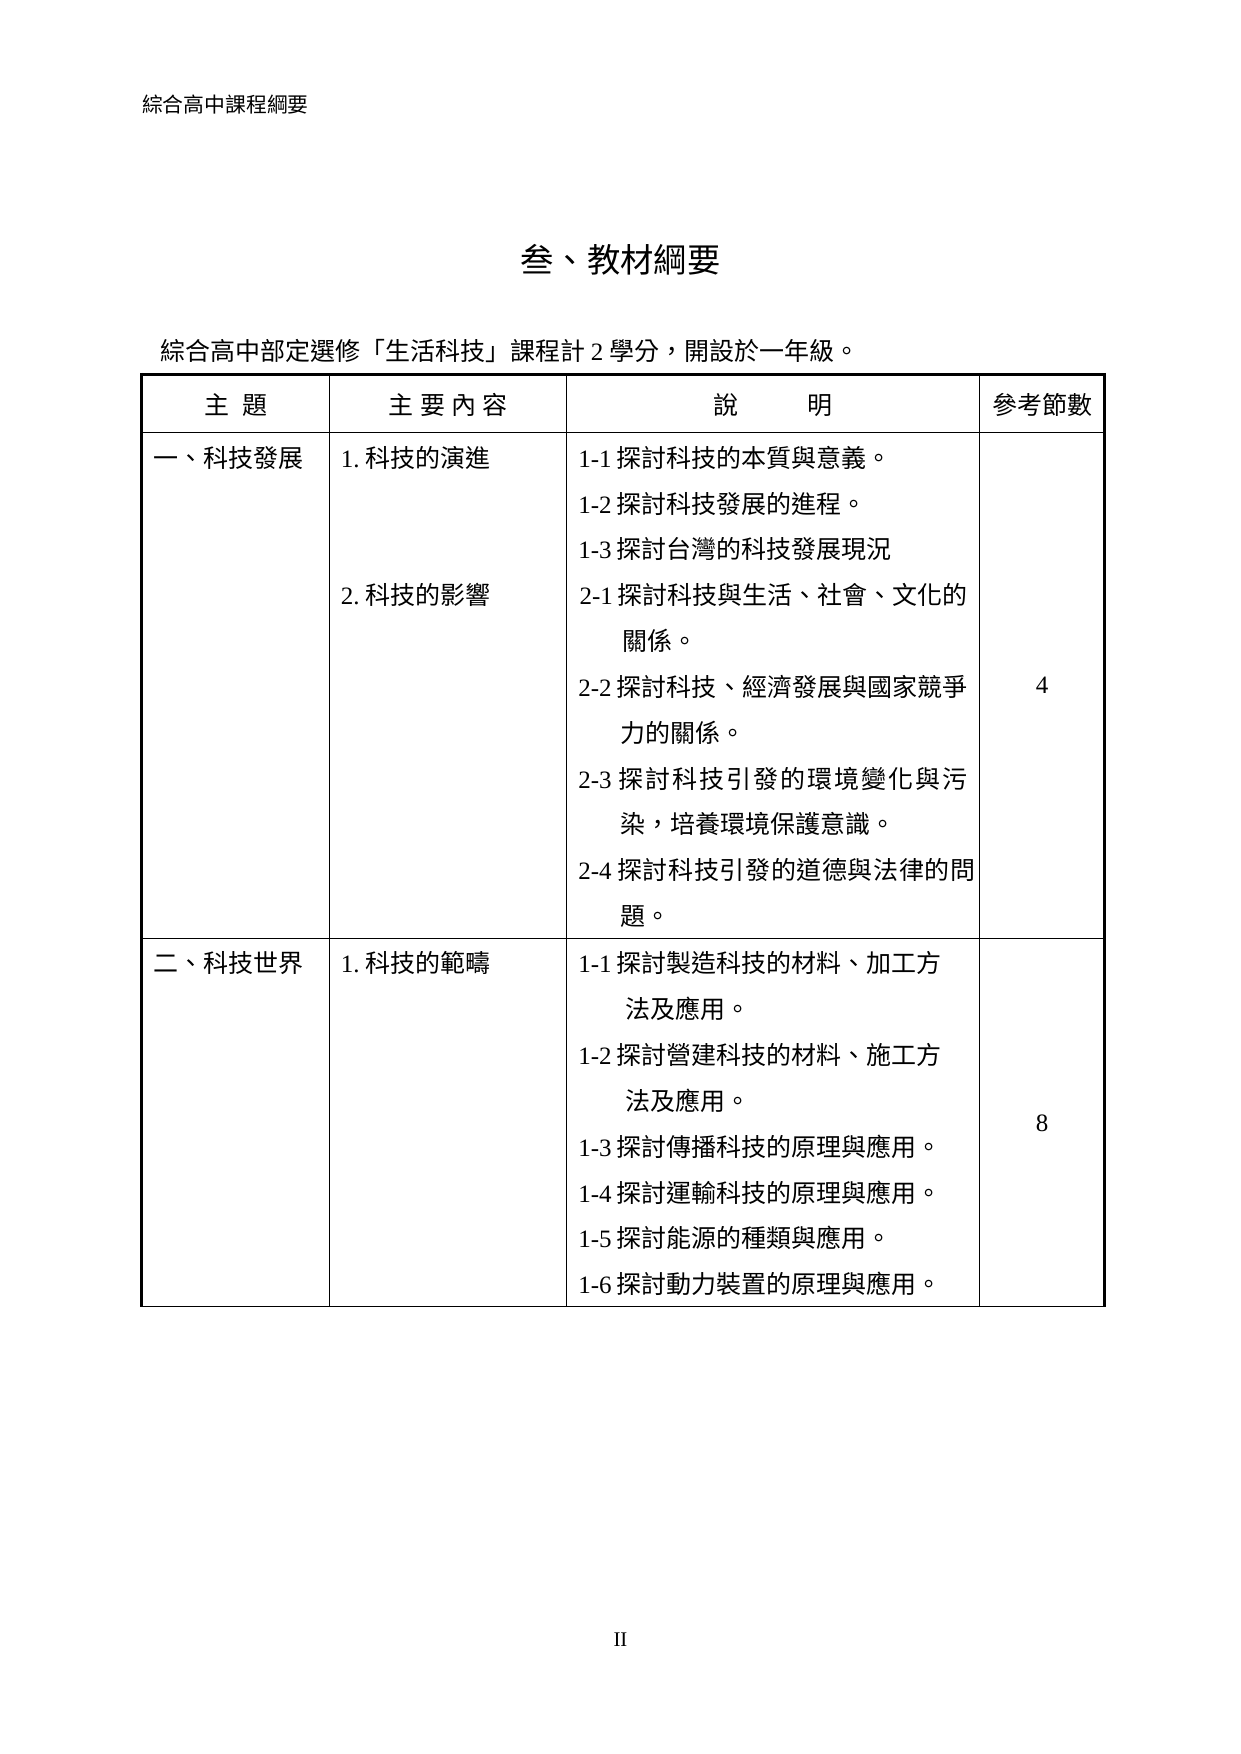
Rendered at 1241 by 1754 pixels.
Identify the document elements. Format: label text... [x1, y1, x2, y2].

text 叁、教材綱要 [142, 212, 1098, 304]
table_cell 4 [980, 433, 1103, 938]
table_cell 二、科技世界 [143, 939, 329, 1306]
table_cell 1-1探討製造科技的材料、加工方 法及應用。 1-2探討營建科技的材料、施工方 法及應用。 1-3探討傳播科技的原理與應用。 1-4探討運輸科技的原理與應用。 1-5探討能源的種類與應用。 1-6探討動力裝置的原理與應用。 [567, 939, 979, 1306]
table_header 說 明 [567, 376, 979, 432]
table_cell 1. 科技的演進 2. 科技的影響 [330, 433, 566, 938]
table_cell 1-1探討科技的本質與意義。 1-2探討科技發展的進程。 1-3探討台灣的科技發展現況 2-1探討科技與生活、社會、文化的關係。 2-2探討科技、經濟發展與國家競爭力的關係。 2-3探討科技引發的環境變化與污染，培養環境保護意識。 2-4探討科技引發的道德與法律的問題。 [567, 433, 979, 938]
table_cell 一、科技發展 [143, 433, 329, 938]
text 綜合高中部定選修「生活科技」課程計2 學分，開設於一年級。 [142, 327, 1098, 373]
table_cell 1. 科技的範疇 [330, 939, 566, 1306]
table_header 參考節數 [980, 376, 1103, 432]
table_cell 8 [980, 939, 1103, 1306]
table_header 主 要 內 容 [330, 376, 566, 432]
table_header 主 題 [143, 376, 329, 432]
